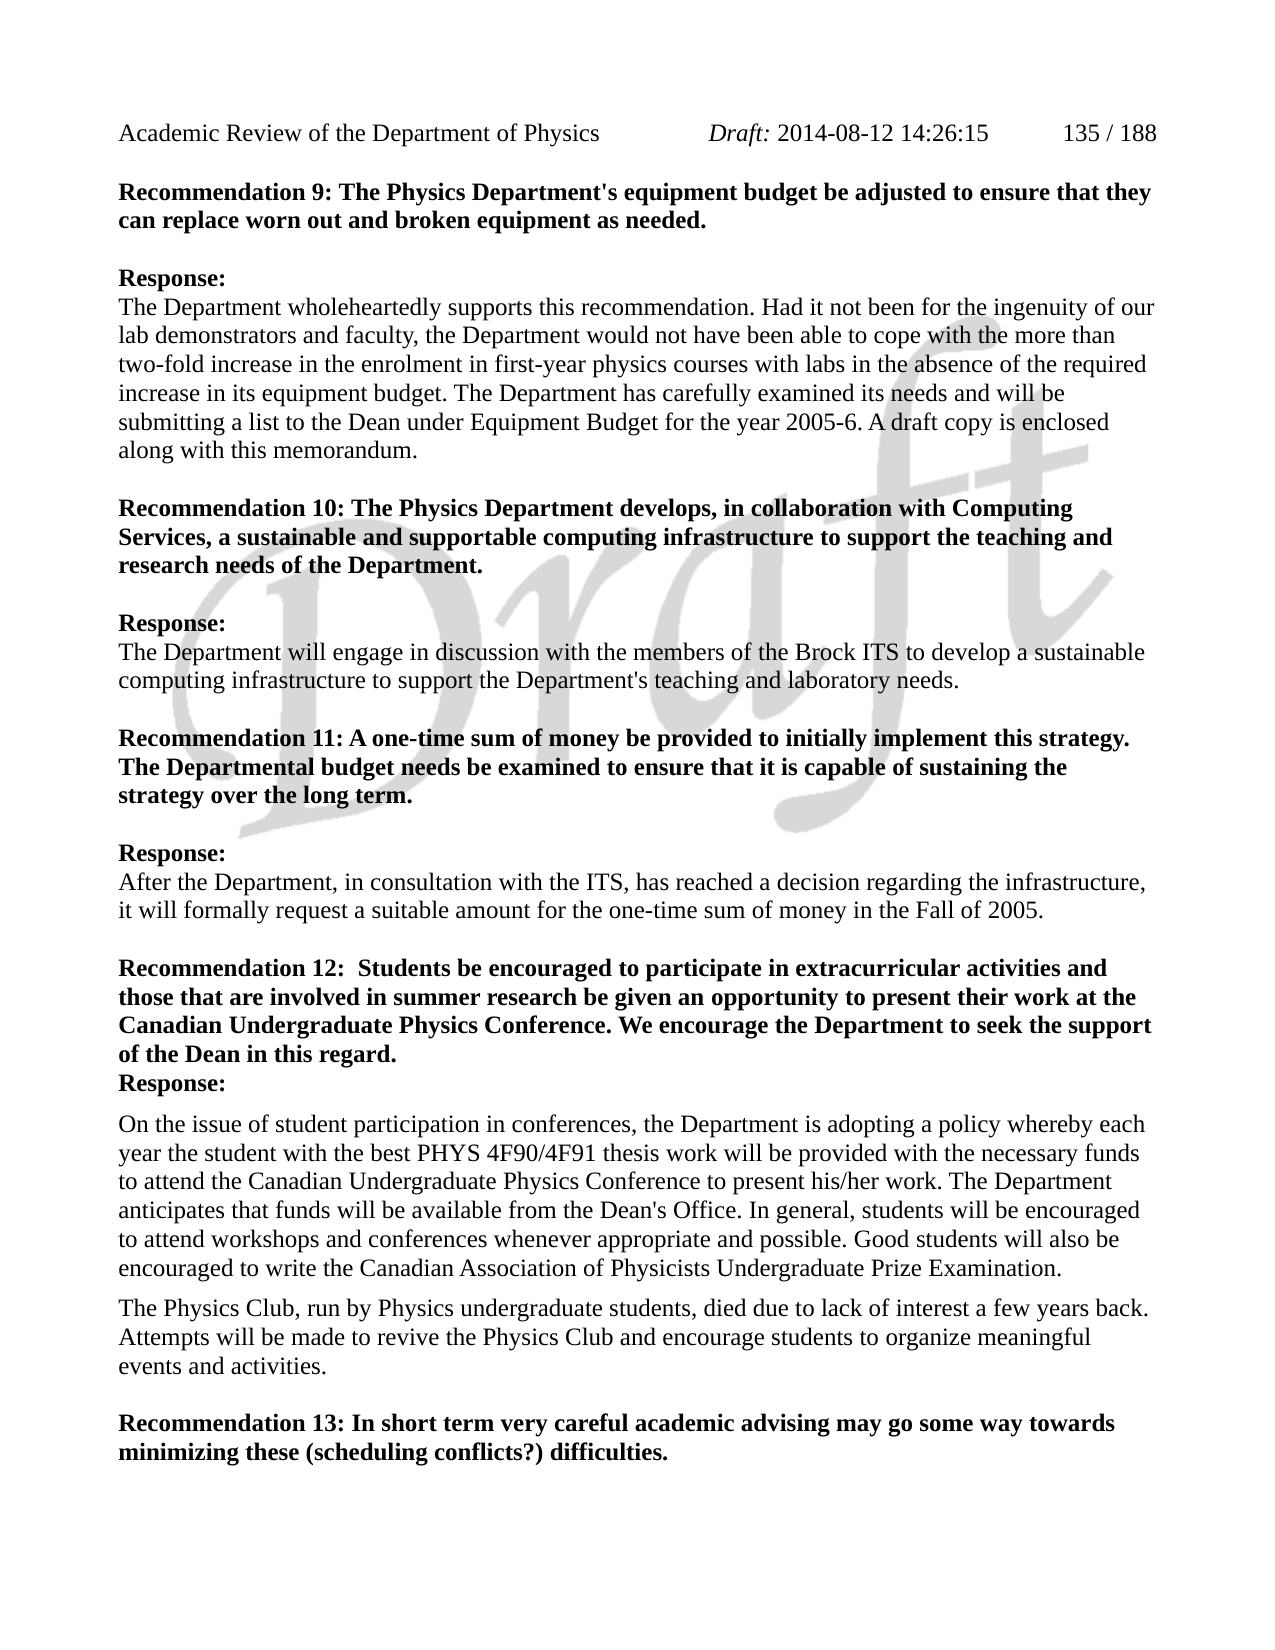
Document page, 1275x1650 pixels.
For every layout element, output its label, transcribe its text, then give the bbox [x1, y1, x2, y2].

text Response: [118, 1068, 1157, 1097]
picture [118, 1281, 1157, 1293]
text Response: [118, 608, 1157, 637]
text The Department wholeheartedly supports this recommendation. Had it not been for the ingenuity of our lab demonstrators and faculty, the Department would not have been able to cope with the more than two-fold increase in the enrolment in first-year physics courses with labs in the absence of the required increase in its equipment budget. The Department has carefully examined its needs and will be submitting a list to the Dean under Equipment Budget for the year 2005-6. A draft copy is enclosed along with this memorandum. [118, 292, 1157, 464]
text Recommendation 11: A one-time sum of money be provided to initially implement this strategy. The Departmental budget needs be examined to ensure that it is capable of sustaining the strategy over the long term. [118, 723, 1157, 809]
text Response: [118, 838, 1157, 867]
text The Department will engage in discussion with the members of the Brock ITS to develop a sustainable computing infrastructure to support the Department's teaching and laboratory needs. [118, 637, 1157, 694]
text Response: [118, 263, 1157, 292]
picture [118, 694, 1157, 723]
text Recommendation 9: The Physics Department's equipment budget be adjusted to ensure that they can replace worn out and broken equipment as needed. [118, 177, 1157, 234]
text Recommendation 13: In short term very careful academic advising may go some way towards minimizing these (scheduling conflicts?) difficulties. [118, 1408, 1157, 1466]
picture [118, 579, 1157, 608]
picture [118, 1097, 1157, 1109]
picture [118, 1466, 1157, 1532]
picture [118, 464, 1157, 493]
picture [118, 234, 1157, 263]
text Recommendation 10: The Physics Department develops, in collaboration with Computing Services, a sustainable and supportable computing infrastructure to support the teaching and research needs of the Department. [118, 493, 1157, 579]
text On the issue of student participation in conferences, the Department is adopting a policy whereby each year the student with the best PHYS 4F90/4F91 thesis work will be provided with the necessary funds to attend the Canadian Undergraduate Physics Conference to present his/her work. The Department anticipates that funds will be available from the Dean's Office. In general, students will be encouraged to attend workshops and conferences whenever appropriate and possible. Good students will also be encouraged to write the Canadian Association of Physicists Undergraduate Prize Examination. [118, 1109, 1157, 1281]
picture [118, 809, 1157, 838]
picture [118, 924, 1157, 953]
picture [118, 118, 1157, 177]
picture [118, 1379, 1157, 1408]
text Recommendation 12: Students be encouraged to participate in extracurricular activities and those that are involved in summer research be given an opportunity to present their work at the Canadian Undergraduate Physics Conference. We encourage the Department to seek the support of the Dean in this regard. [118, 953, 1157, 1068]
text The Physics Club, run by Physics undergraduate students, died due to lack of interest a few years back. Attempts will be made to revive the Physics Club and encourage students to organize meaningful events and activities. [118, 1293, 1157, 1379]
text After the Department, in consultation with the ITS, has reached a decision regarding the infrastructure, it will formally request a suitable amount for the one-time sum of money in the Fall of 2005. [118, 867, 1157, 924]
